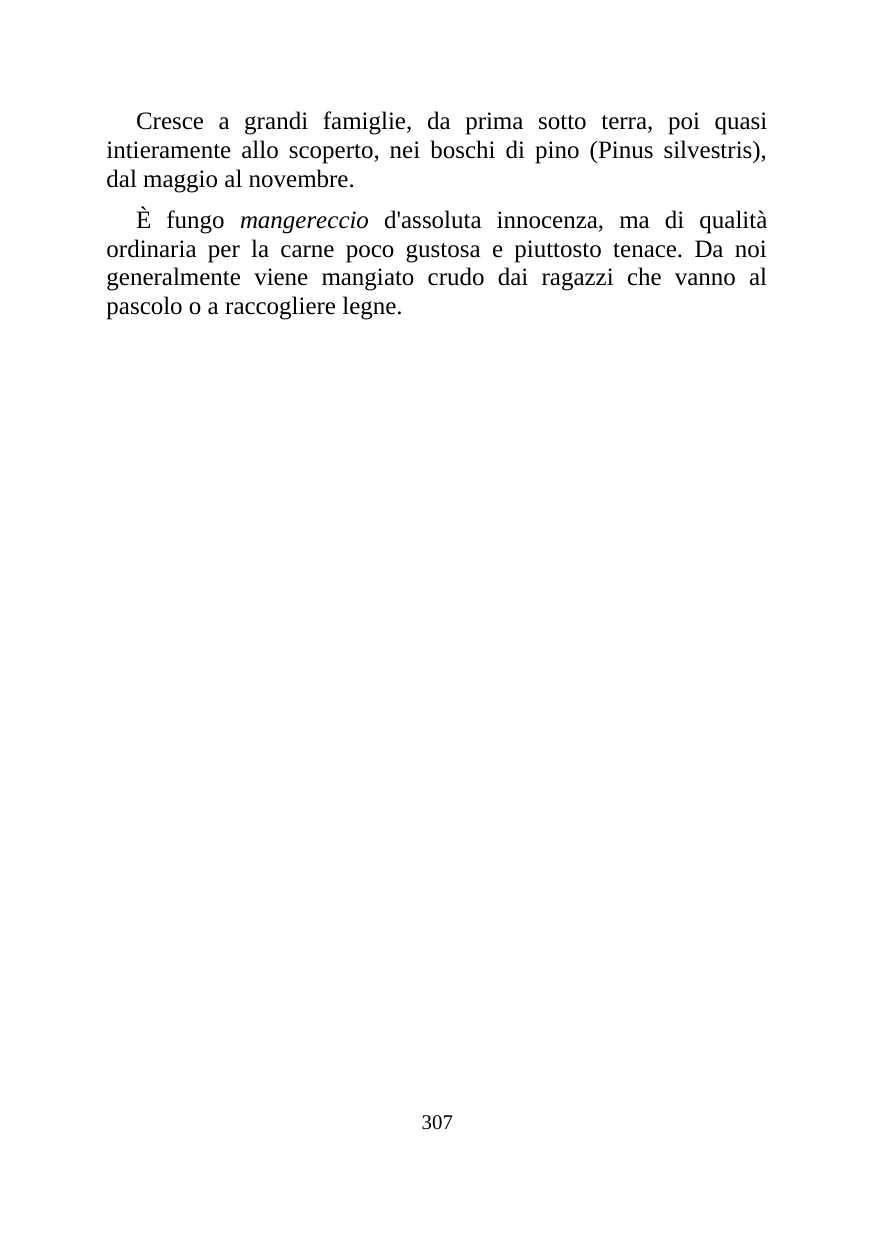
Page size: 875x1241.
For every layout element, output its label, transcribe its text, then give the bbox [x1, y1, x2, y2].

text Cresce a grandi famiglie, da prima sotto terra, poi quasi intieramente allo scoperto, nei boschi di pino (Pinus silvestris), dal maggio al novembre. [106, 106, 768, 192]
text È fungo mangereccio d'assoluta innocenza, ma di qualità ordinaria per la carne poco gustosa e piuttosto tenace. Da noi generalmente viene mangiato crudo dai ragazzi che vanno al pascolo o a raccogliere legne. [106, 205, 768, 320]
